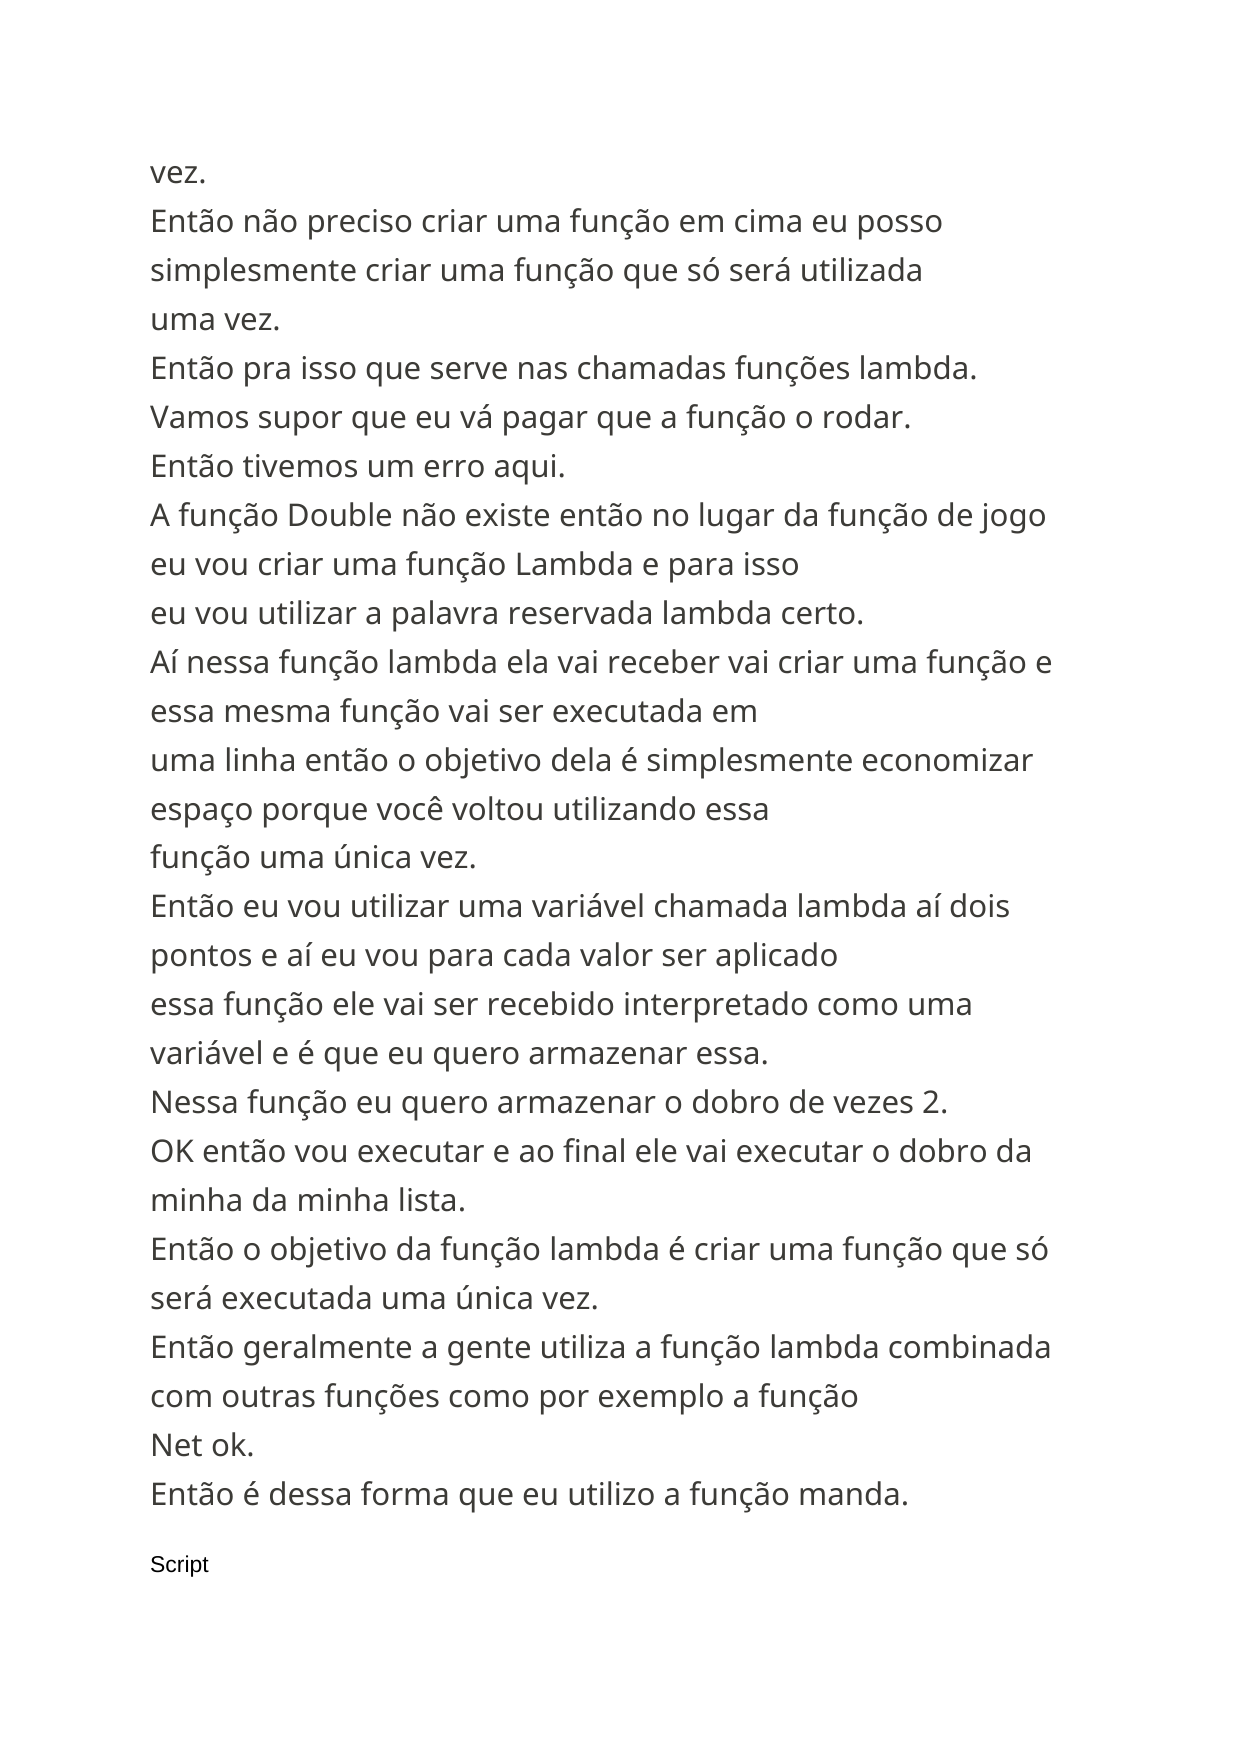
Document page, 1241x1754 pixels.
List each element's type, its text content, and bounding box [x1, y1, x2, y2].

text vez. [150, 150, 1090, 193]
text OK então vou executar e ao final ele vai executar o dobro da minha da minha lista. [150, 1129, 1090, 1221]
text Script [150, 1551, 1090, 1577]
text Então eu vou utilizar uma variável chamada lambda aí dois pontos e aí eu vou para cada valor ser aplicado [150, 884, 1090, 976]
text Então é dessa forma que eu utilizo a função manda. [150, 1472, 1090, 1514]
text Então o objetivo da função lambda é criar uma função que só será executada uma única vez. [150, 1227, 1090, 1319]
text Então não preciso criar uma função em cima eu posso simplesmente criar uma função que só será utilizada [150, 199, 1090, 291]
text Net ok. [150, 1423, 1090, 1466]
text Nessa função eu quero armazenar o dobro de vezes 2. [150, 1080, 1090, 1123]
text essa função ele vai ser recebido interpretado como uma variável e é que eu quero armazenar essa. [150, 982, 1090, 1074]
text função uma única vez. [150, 835, 1090, 878]
text A função Double não existe então no lugar da função de jogo eu vou criar uma função Lambda e para isso [150, 493, 1090, 584]
text Então tivemos um erro aqui. [150, 444, 1090, 486]
text Aí nessa função lambda ela vai receber vai criar uma função e essa mesma função vai ser executada em [150, 639, 1090, 731]
text Vamos supor que eu vá pagar que a função o rodar. [150, 395, 1090, 437]
text uma linha então o objetivo dela é simplesmente economizar espaço porque você voltou utilizando essa [150, 737, 1090, 829]
text uma vez. [150, 297, 1090, 339]
text Então geralmente a gente utiliza a função lambda combinada com outras funções como por exemplo a função [150, 1325, 1090, 1417]
text eu vou utilizar a palavra reservada lambda certo. [150, 591, 1090, 633]
text Então pra isso que serve nas chamadas funções lambda. [150, 346, 1090, 388]
